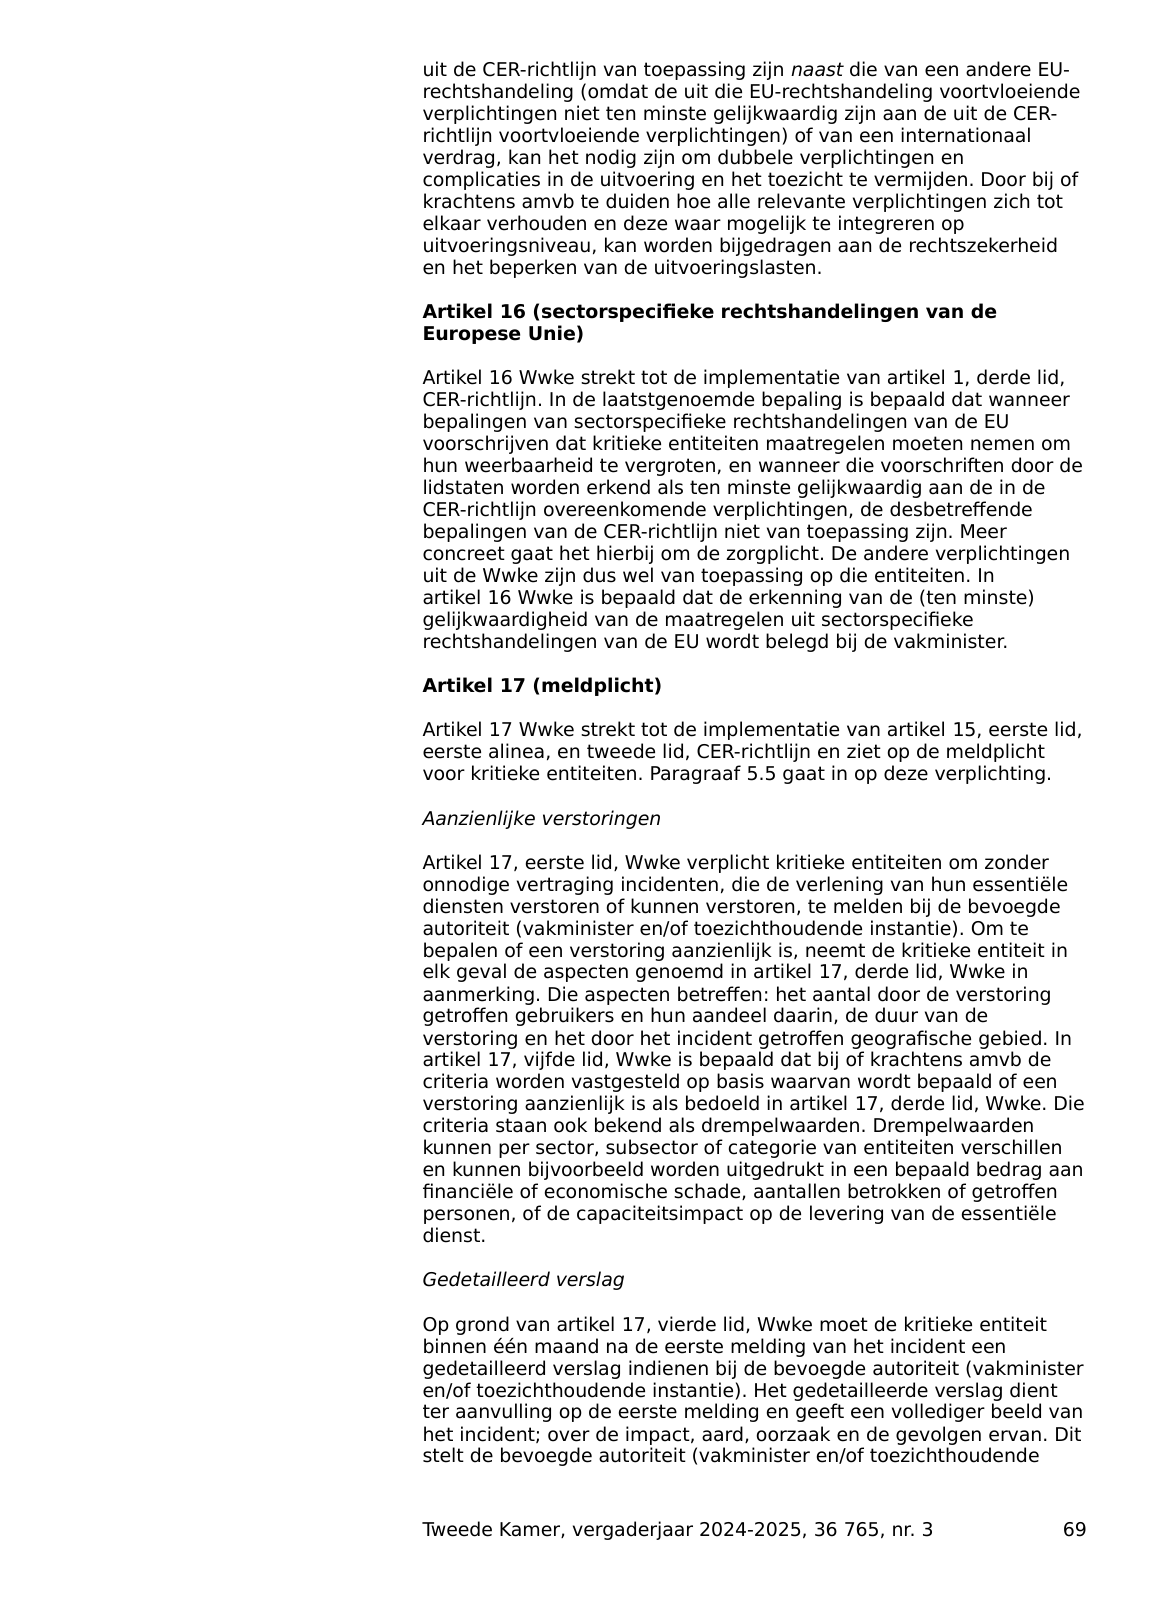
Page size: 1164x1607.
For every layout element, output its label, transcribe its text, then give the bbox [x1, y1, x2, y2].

subtitle Artikel 17 (meldplicht) [422, 675, 1087, 697]
text uit de CER-richtlijn van toepassing zijn naast die van een andere EU-rechtshandeling (omdat de uit die EU-rechtshandeling voortvloeiende verplichtingen niet ten minste gelijkwaardig zijn aan de uit de CER-richtlijn voortvloeiende verplichtingen) of van een internationaal verdrag, kan het nodig zijn om dubbele verplichtingen en complicaties in de uitvoering en het toezicht te vermijden. Door bij of krachtens amvb te duiden hoe alle relevante verplichtingen zich tot elkaar verhouden en deze waar mogelijk te integreren op uitvoeringsniveau, kan worden bijgedragen aan de rechtszekerheid en het beperken van de uitvoeringslasten. [422, 59, 1087, 279]
subtitle Aanzienlijke verstoringen [422, 807, 1087, 829]
text Artikel 17 Wwke strekt tot de implementatie van artikel 15, eerste lid, eerste alinea, en tweede lid, CER-richtlijn en ziet op de meldplicht voor kritieke entiteiten. Paragraaf 5.5 gaat in op deze verplichting. [422, 719, 1087, 785]
subtitle Artikel 16 (sectorspecifieke rechtshandelingen van de Europese Unie) [422, 301, 1087, 345]
text Op grond van artikel 17, vierde lid, Wwke moet de kritieke entiteit binnen één maand na de eerste melding van het incident een gedetailleerd verslag indienen bij de bevoegde autoriteit (vakminister en/of toezichthoudende instantie). Het gedetailleerde verslag dient ter aanvulling op de eerste melding en geeft een vollediger beeld van het incident; over de impact, aard, oorzaak en de gevolgen ervan. Dit stelt de bevoegde autoriteit (vakminister en/of toezichthoudende [422, 1313, 1087, 1467]
text Artikel 16 Wwke strekt tot de implementatie van artikel 1, derde lid, CER-richtlijn. In de laatstgenoemde bepaling is bepaald dat wanneer bepalingen van sectorspecifieke rechtshandelingen van de EU voorschrijven dat kritieke entiteiten maatregelen moeten nemen om hun weerbaarheid te vergroten, en wanneer die voorschriften door de lidstaten worden erkend als ten minste gelijkwaardig aan de in de CER-richtlijn overeenkomende verplichtingen, de desbetreffende bepalingen van de CER-richtlijn niet van toepassing zijn. Meer concreet gaat het hierbij om de zorgplicht. De andere verplichtingen uit de Wwke zijn dus wel van toepassing op die entiteiten. In artikel 16 Wwke is bepaald dat de erkenning van de (ten minste) gelijkwaardigheid van de maatregelen uit sectorspecifieke rechtshandelingen van de EU wordt belegd bij de vakminister. [422, 367, 1087, 653]
text Artikel 17, eerste lid, Wwke verplicht kritieke entiteiten om zonder onnodige vertraging incidenten, die de verlening van hun essentiële diensten verstoren of kunnen verstoren, te melden bij de bevoegde autoriteit (vakminister en/of toezichthoudende instantie). Om te bepalen of een verstoring aanzienlijk is, neemt de kritieke entiteit in elk geval de aspecten genoemd in artikel 17, derde lid, Wwke in aanmerking. Die aspecten betreffen: het aantal door de verstoring getroffen gebruikers en hun aandeel daarin, de duur van de verstoring en het door het incident getroffen geografische gebied. In artikel 17, vijfde lid, Wwke is bepaald dat bij of krachtens amvb de criteria worden vastgesteld op basis waarvan wordt bepaald of een verstoring aanzienlijk is als bedoeld in artikel 17, derde lid, Wwke. Die criteria staan ook bekend als drempelwaarden. Drempelwaarden kunnen per sector, subsector of categorie van entiteiten verschillen en kunnen bijvoorbeeld worden uitgedrukt in een bepaald bedrag aan financiële of economische schade, aantallen betrokken of getroffen personen, of de capaciteitsimpact op de levering van de essentiële dienst. [422, 852, 1087, 1247]
subtitle Gedetailleerd verslag [422, 1269, 1087, 1291]
